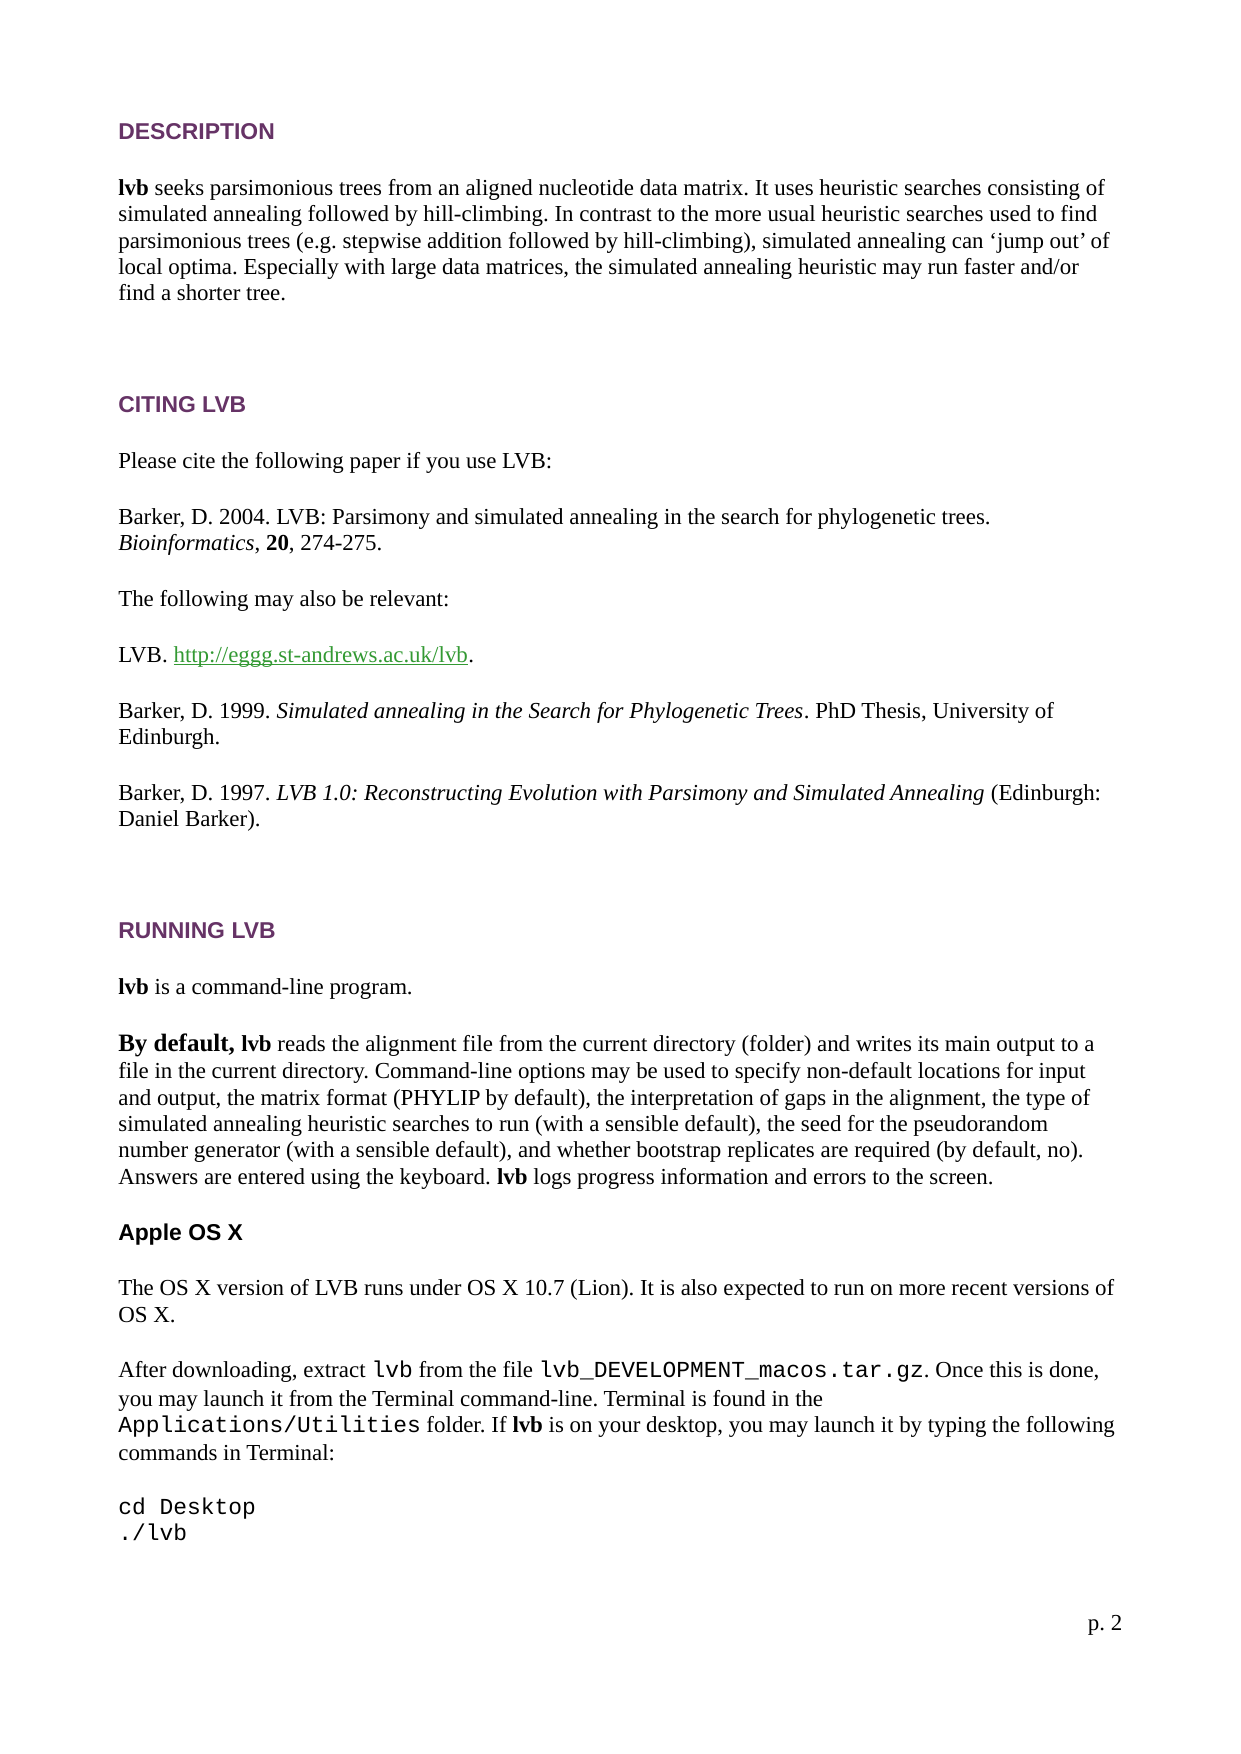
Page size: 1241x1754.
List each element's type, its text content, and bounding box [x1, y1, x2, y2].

text DESCRIPTION [118, 118, 1122, 144]
text After downloading, extract lvb from the file lvb_DEVELOPMENT_macos.tar.gz. Once this is done, you may launch it from the Terminal command-line. Terminal is found in the Applications/Utilities folder. If lvb is on your desktop, you may launch it by typing the following commands in Terminal: [118, 1357, 1122, 1466]
text Barker, D. 1997. LVB 1.0: Reconstructing Evolution with Parsimony and Simulated Annealing (Edinburgh: Daniel Barker). [118, 779, 1122, 832]
text CITING LVB [118, 391, 1122, 417]
text LVB. http://eggg.st-andrews.ac.uk/lvb. [118, 641, 1122, 667]
text Barker, D. 1999. Simulated annealing in the Search for Phylogenetic Trees. PhD Thesis, University of Edinburgh. [118, 697, 1122, 749]
text The OS X version of LVB runs under OS X 10.7 (Lion). It is also expected to run on more recent versions of OS X. [118, 1274, 1122, 1327]
text lvb is a command-line program. [118, 973, 1122, 999]
text Please cite the following paper if you use LVB: [118, 447, 1122, 473]
text Barker, D. 2004. LVB: Parsimony and simulated annealing in the search for phylogenetic trees. Bioinformatics, 20, 274-275. [118, 503, 1122, 556]
subtitle Apple OS X [118, 1218, 1122, 1245]
text By default, lvb reads the alignment file from the current directory (folder) and writes its main output to a file in the current directory. Command-line options may be used to specify non-default locations for input and output, the matrix format (PHYLIP by default), the interpretation of gaps in the alignment, the type of simulated annealing heuristic searches to run (with a sensible default), the seed for the pseudorandom number generator (with a sensible default), and whether bootstrap replicates are required (by default, no). Answers are entered using the keyboard. lvb logs progress information and errors to the screen. [118, 1028, 1122, 1189]
text RUNNING LVB [118, 917, 1122, 943]
text cd Desktop ./lvb [118, 1495, 1122, 1547]
text lvb seeks parsimonious trees from an aligned nucleotide data matrix. It uses heuristic searches consisting of simulated annealing followed by hill-climbing. In contrast to the more usual heuristic searches used to find parsimonious trees (e.g. stepwise addition followed by hill-climbing), simulated annealing can ‘jump out’ of local optima. Especially with large data matrices, the simulated annealing heuristic may run faster and/or find a shorter tree. [118, 174, 1122, 306]
text The following may also be relevant: [118, 585, 1122, 611]
